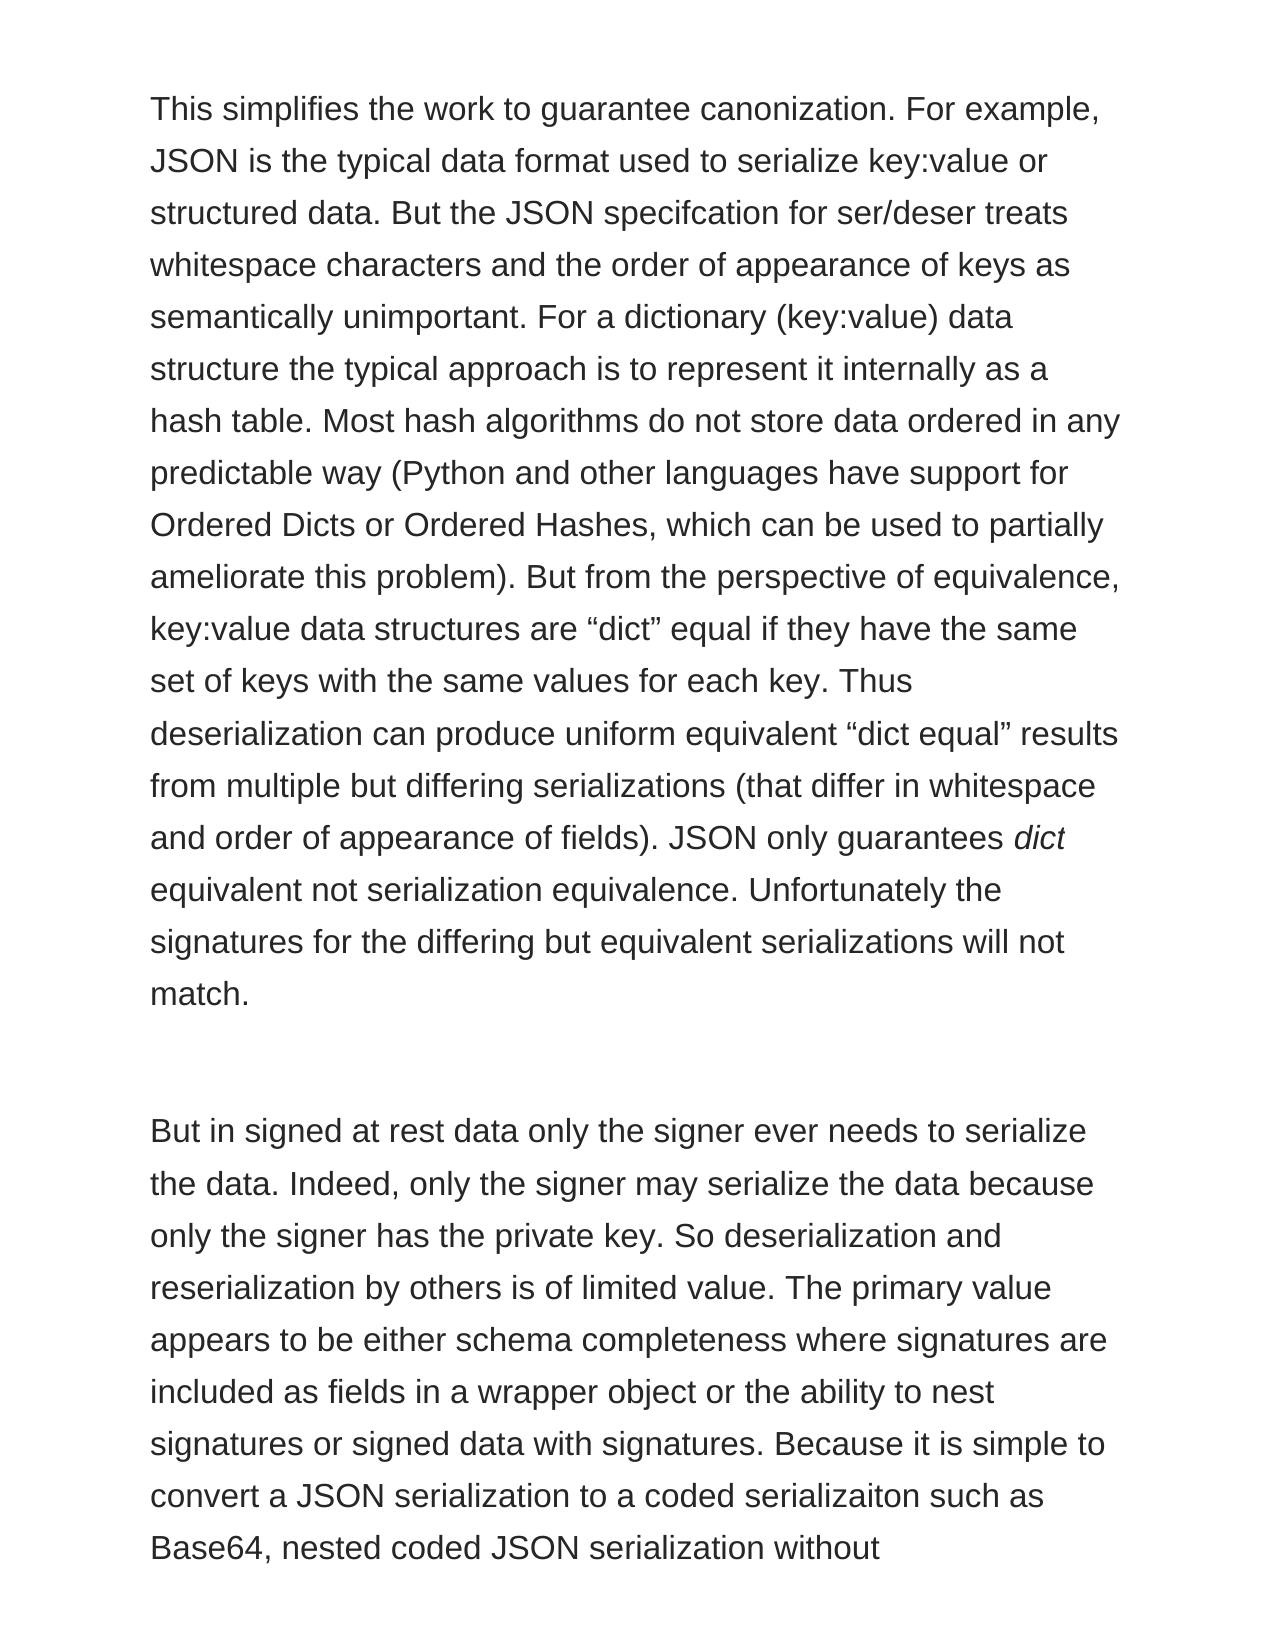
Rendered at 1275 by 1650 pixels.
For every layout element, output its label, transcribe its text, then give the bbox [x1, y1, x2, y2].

text This simplifies the work to guarantee canonization. For example, JSON is the typical data format used to serialize key:value or structured data. But the JSON specifcation for ser/deser treats whitespace characters and the order of appearance of keys as semantically unimportant. For a dictionary (key:value) data structure the typical approach is to represent it internally as a hash table. Most hash algorithms do not store data ordered in any predictable way (Python and other languages have support for Ordered Dicts or Ordered Hashes, which can be used to partially ameliorate this problem). But from the perspective of equivalence, key:value data structures are “dict” equal if they have the same set of keys with the same values for each key. Thus deserialization can produce uniform equivalent “dict equal” results from multiple but differing serializations (that differ in whitespace and order of appearance of fields). JSON only guarantees dict equivalent not serialization equivalence. Unfortunately the signatures for the differing but equivalent serializations will not match. [150, 75, 1125, 1012]
text But in signed at rest data only the signer ever needs to serialize the data. Indeed, only the signer may serialize the data because only the signer has the private key. So deserialization and reserialization by others is of limited value. The primary value appears to be either schema completeness where signatures are included as fields in a wrapper object or the ability to nest signatures or signed data with signatures. Because it is simple to convert a JSON serialization to a coded serializaiton such as Base64, nested coded JSON serialization without [150, 1098, 1125, 1567]
